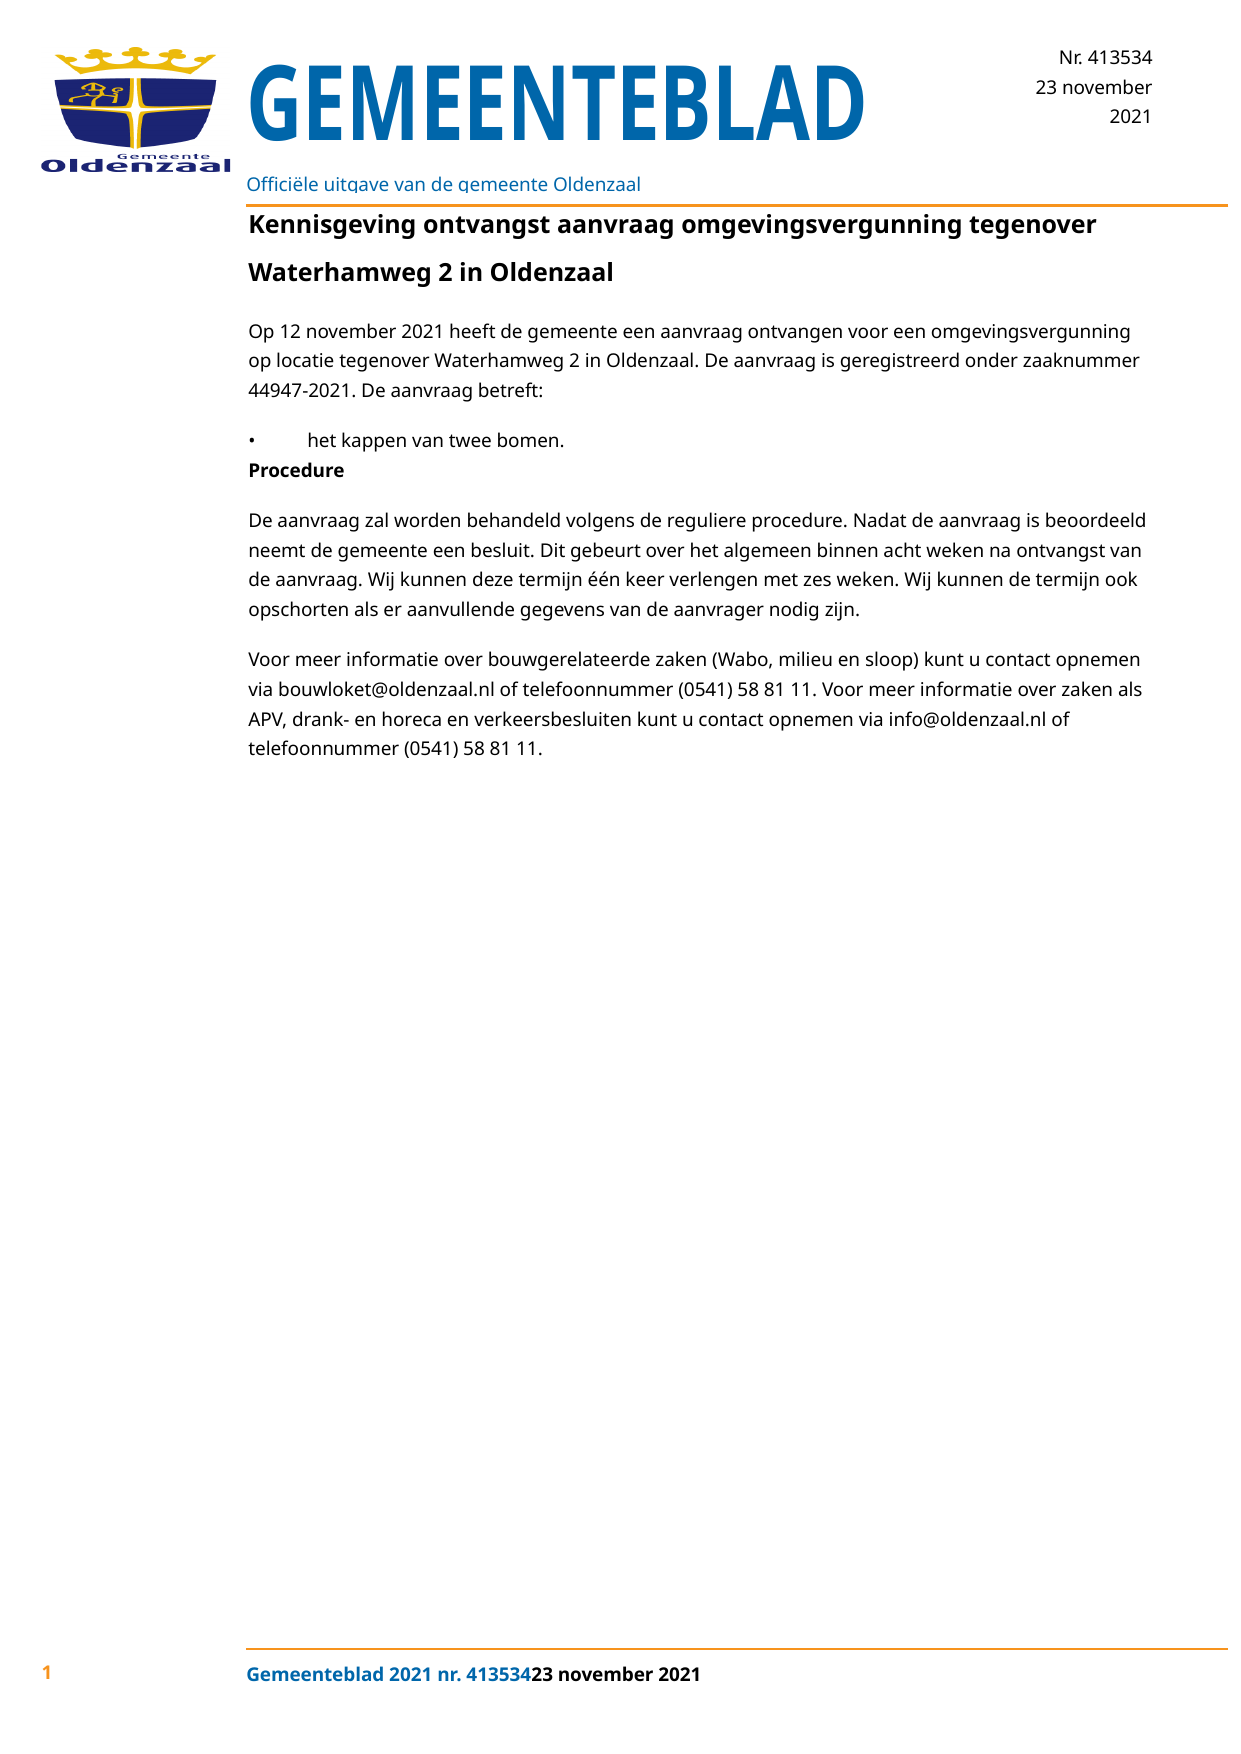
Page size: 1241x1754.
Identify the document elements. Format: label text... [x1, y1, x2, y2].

text Procedure [248, 457, 1152, 483]
list het kappen van twee bomen. [248, 427, 1152, 453]
text Kennisgeving ontvangst aanvraag omgevingsvergunning tegenover Waterhamweg 2 in Oldenzaal [248, 207, 1152, 288]
picture [41, 47, 231, 172]
text Voor meer informatie over bouwgerelateerde zaken (Wabo, milieu en sloop) kunt u contact opnemen via bouwloket@oldenzaal.nl of telefoonnummer (0541) 58 81 11. Voor meer informatie over zaken als APV, drank- en horeca en verkeersbesluiten kunt u contact opnemen via info@oldenzaal.nl of telefoonnummer (0541) 58 81 11. [248, 647, 1152, 761]
text Op 12 november 2021 heeft de gemeente een aanvraag ontvangen voor een omgevingsvergunning op locatie tegenover Waterhamweg 2 in Oldenzaal. De aanvraag is geregistreerd onder zaaknummer 44947-2021. De aanvraag betreft: [248, 318, 1152, 403]
text De aanvraag zal worden behandeld volgens de reguliere procedure. Nadat de aanvraag is beoordeeld neemt de gemeente een besluit. Dit gebeurt over het algemeen binnen acht weken na ontvangst van de aanvraag. Wij kunnen deze termijn één keer verlengen met zes weken. Wij kunnen de termijn ook opschorten als er aanvullende gegevens van de aanvrager nodig zijn. [248, 507, 1152, 622]
